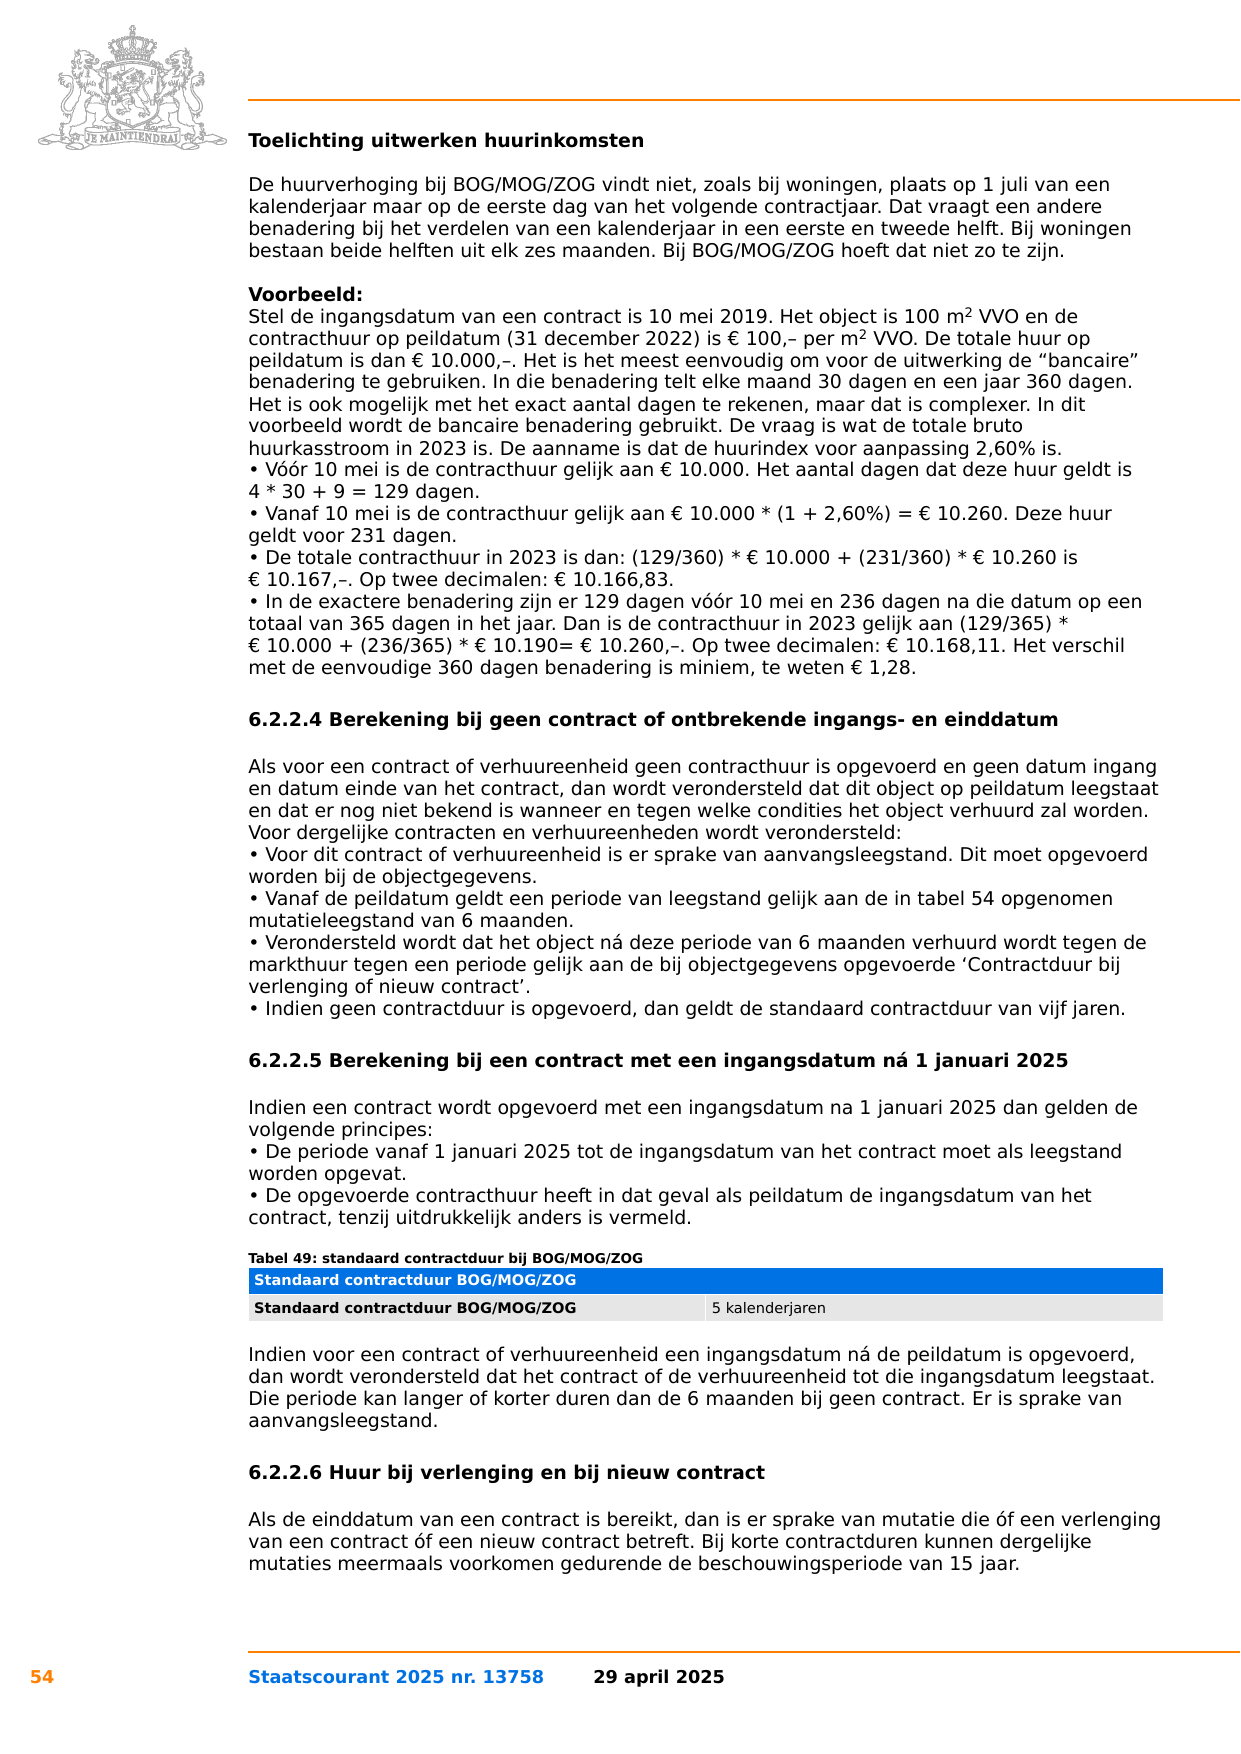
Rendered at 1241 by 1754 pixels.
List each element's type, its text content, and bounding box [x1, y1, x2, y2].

subtitle Toelichting uitwerken huurinkomsten [248, 130, 1163, 152]
text • De periode vanaf 1 januari 2025 tot de ingangsdatum van het contract moet als leegstand worden opgevat. [248, 1141, 1163, 1185]
text Voorbeeld: [248, 283, 1163, 306]
picture [38, 25, 227, 150]
subtitle 6.2.2.4 Berekening bij geen contract of ontbrekende ingangs- en einddatum [248, 709, 1163, 731]
text Indien voor een contract of verhuureenheid een ingangsdatum ná de peildatum is opgevoerd, dan wordt verondersteld dat het contract of de verhuureenheid tot die ingangsdatum leegstaat. Die periode kan langer of korter duren dan de 6 maanden bij geen contract. Er is sprake van aanvangsleegstand. [248, 1344, 1163, 1432]
text • Vanaf 10 mei is de contracthuur gelijk aan € 10.000 * (1 + 2,60%) = € 10.260. Deze huur geldt voor 231 dagen. [248, 503, 1163, 547]
text • Vóór 10 mei is de contracthuur gelijk aan € 10.000. Het aantal dagen dat deze huur geldt is 4 * 30 + 9 = 129 dagen. [248, 459, 1163, 503]
table_cell Standaard contractduur BOG/MOG/ZOG [249, 1268, 1163, 1294]
text • De opgevoerde contracthuur heeft in dat geval als peildatum de ingangsdatum van het contract, tenzij uitdrukkelijk anders is vermeld. [248, 1185, 1163, 1229]
text • Voor dit contract of verhuureenheid is er sprake van aanvangsleegstand. Dit moet opgevoerd worden bij de objectgegevens. [248, 844, 1163, 888]
text • De totale contracthuur in 2023 is dan: (129/360) * € 10.000 + (231/360) * € 10.260 is € 10.167,–. Op twee decimalen: € 10.166,83. [248, 547, 1163, 591]
text Als voor een contract of verhuureenheid geen contracthuur is opgevoerd en geen datum ingang en datum einde van het contract, dan wordt verondersteld dat dit object op peildatum leegstaat en dat er nog niet bekend is wanneer en tegen welke condities het object verhuurd zal worden. Voor dergelijke contracten en verhuureenheden wordt verondersteld: [248, 756, 1163, 844]
text • Verondersteld wordt dat het object ná deze periode van 6 maanden verhuurd wordt tegen de markthuur tegen een periode gelijk aan de bij objectgegevens opgevoerde ‘Contractduur bij verlenging of nieuw contract’. [248, 932, 1163, 998]
text Stel de ingangsdatum van een contract is 10 mei 2019. Het object is 100 m2 VVO en de contracthuur op peildatum (31 december 2022) is € 100,– per m2 VVO. De totale huur op peildatum is dan € 10.000,–. Het is het meest eenvoudig om voor de uitwerking de “bancaire” benadering te gebruiken. In die benadering telt elke maand 30 dagen en een jaar 360 dagen. Het is ook mogelijk met het exact aantal dagen te rekenen, maar dat is complexer. In dit voorbeeld wordt de bancaire benadering gebruikt. De vraag is wat de totale bruto huurkasstroom in 2023 is. De aanname is dat de huurindex voor aanpassing 2,60% is. [248, 306, 1163, 459]
subtitle 6.2.2.6 Huur bij verlenging en bij nieuw contract [248, 1462, 1163, 1484]
text • Vanaf de peildatum geldt een periode van leegstand gelijk aan de in tabel 54 opgenomen mutatieleegstand van 6 maanden. [248, 888, 1163, 932]
table_cell Standaard contractduur BOG/MOG/ZOG [249, 1295, 705, 1321]
text De huurverhoging bij BOG/MOG/ZOG vindt niet, zoals bij woningen, plaats op 1 juli van een kalenderjaar maar op de eerste dag van het volgende contractjaar. Dat vraagt een andere benadering bij het verdelen van een kalenderjaar in een eerste en tweede helft. Bij woningen bestaan beide helften uit elk zes maanden. Bij BOG/MOG/ZOG hoeft dat niet zo te zijn. [248, 174, 1163, 262]
text • Indien geen contractduur is opgevoerd, dan geldt de standaard contractduur van vijf jaren. [248, 998, 1163, 1020]
subtitle 6.2.2.5 Berekening bij een contract met een ingangsdatum ná 1 januari 2025 [248, 1050, 1163, 1072]
table_header Tabel 49: standaard contractduur bij BOG/MOG/ZOG [248, 1251, 1163, 1266]
table_cell 5 kalenderjaren [706, 1295, 1163, 1321]
text Indien een contract wordt opgevoerd met een ingangsdatum na 1 januari 2025 dan gelden de volgende principes: [248, 1097, 1163, 1141]
text Als de einddatum van een contract is bereikt, dan is er sprake van mutatie die óf een verlenging van een contract óf een nieuw contract betreft. Bij korte contractduren kunnen dergelijke mutaties meermaals voorkomen gedurende de beschouwingsperiode van 15 jaar. [248, 1509, 1163, 1575]
text • In de exactere benadering zijn er 129 dagen vóór 10 mei en 236 dagen na die datum op een totaal van 365 dagen in het jaar. Dan is de contracthuur in 2023 gelijk aan (129/365) * € 10.000 + (236/365) * € 10.190= € 10.260,–. Op twee decimalen: € 10.168,11. Het verschil met de eenvoudige 360 dagen benadering is miniem, te weten € 1,28. [248, 591, 1163, 679]
